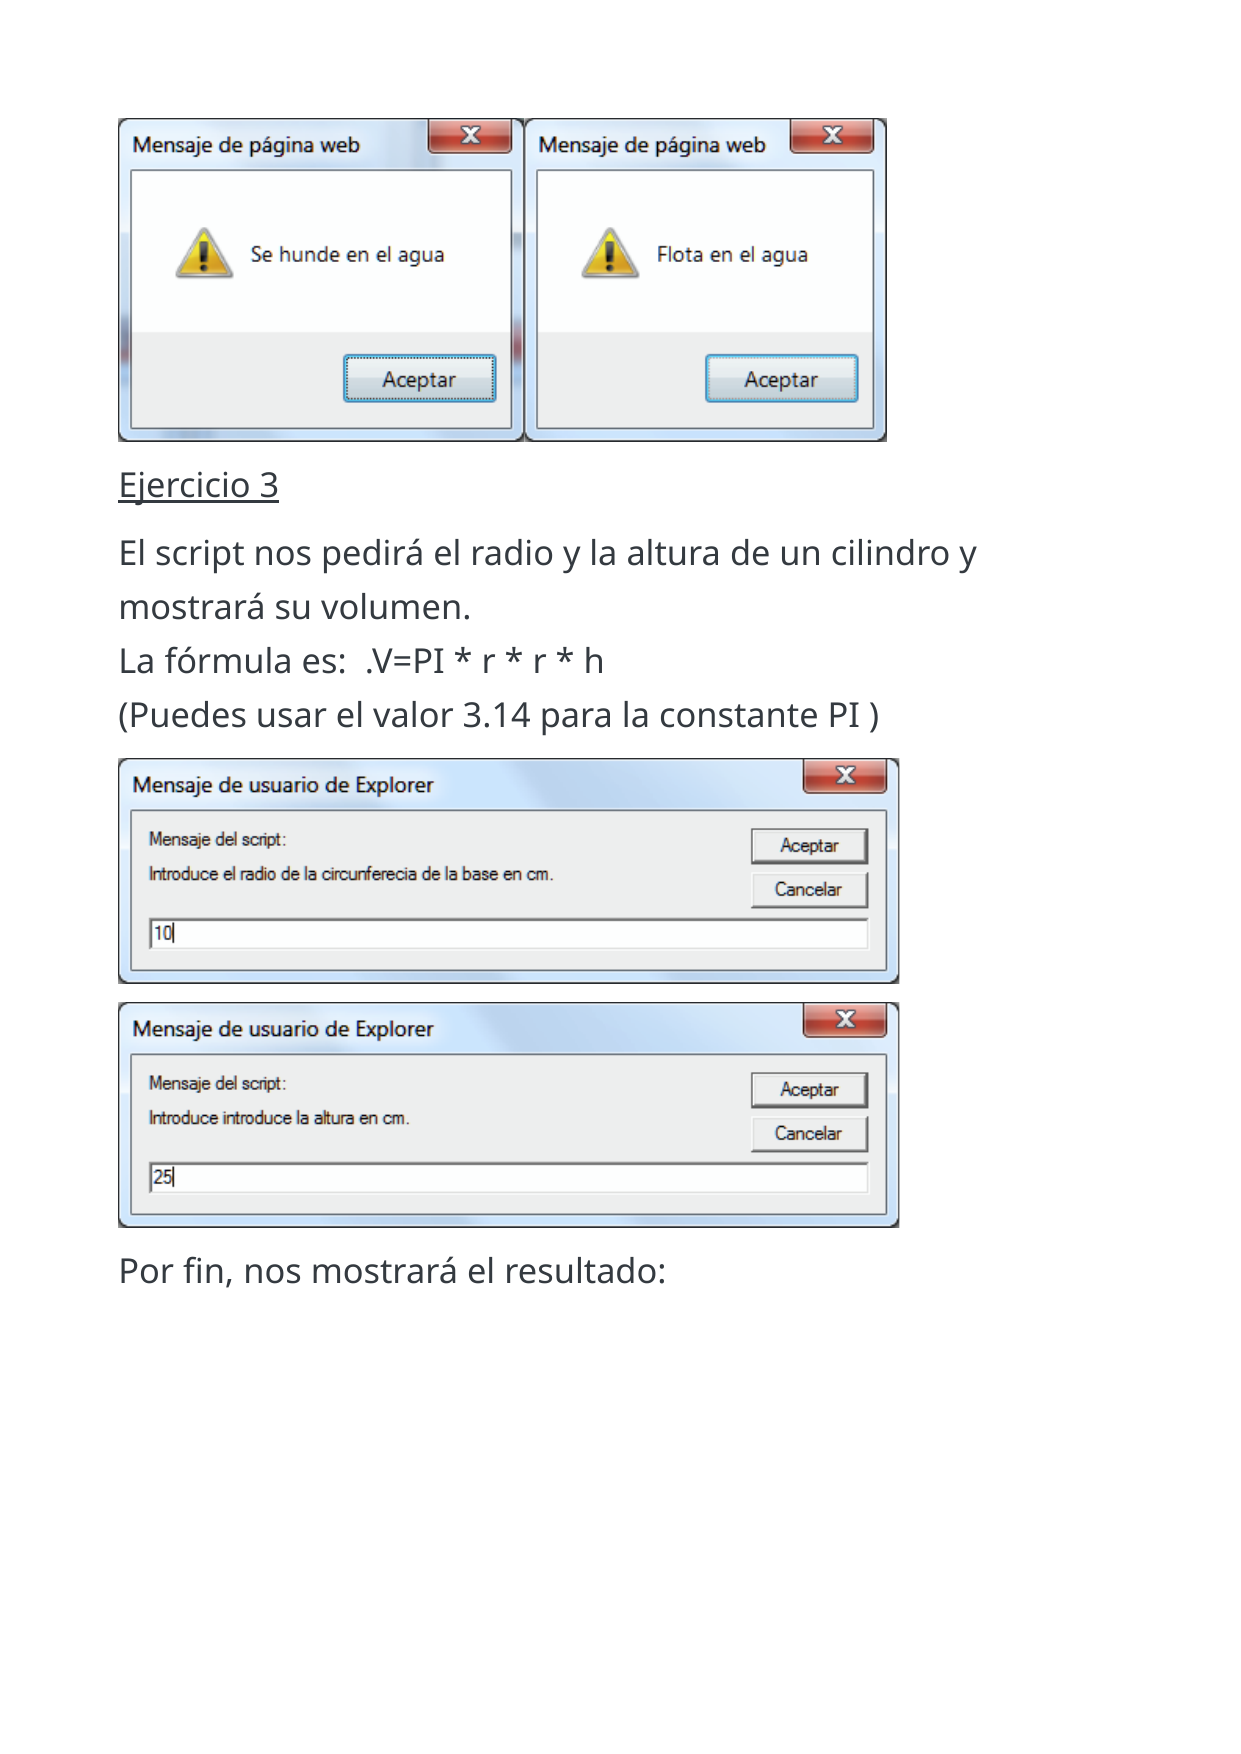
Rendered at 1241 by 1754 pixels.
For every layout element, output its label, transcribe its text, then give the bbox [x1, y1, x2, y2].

picture [118, 1002, 900, 1228]
picture [118, 118, 887, 442]
text Por fin, nos mostrará el resultado: [118, 1247, 1122, 1293]
text Ejercicio 3 [118, 460, 1122, 507]
picture [118, 758, 900, 984]
text El script nos pedirá el radio y la altura de un cilindro y mostrará su volumen. La fórmula es: .V=PI * r * r * h (Puedes usar el valor 3.14 para la constante PI ) [118, 529, 1122, 737]
